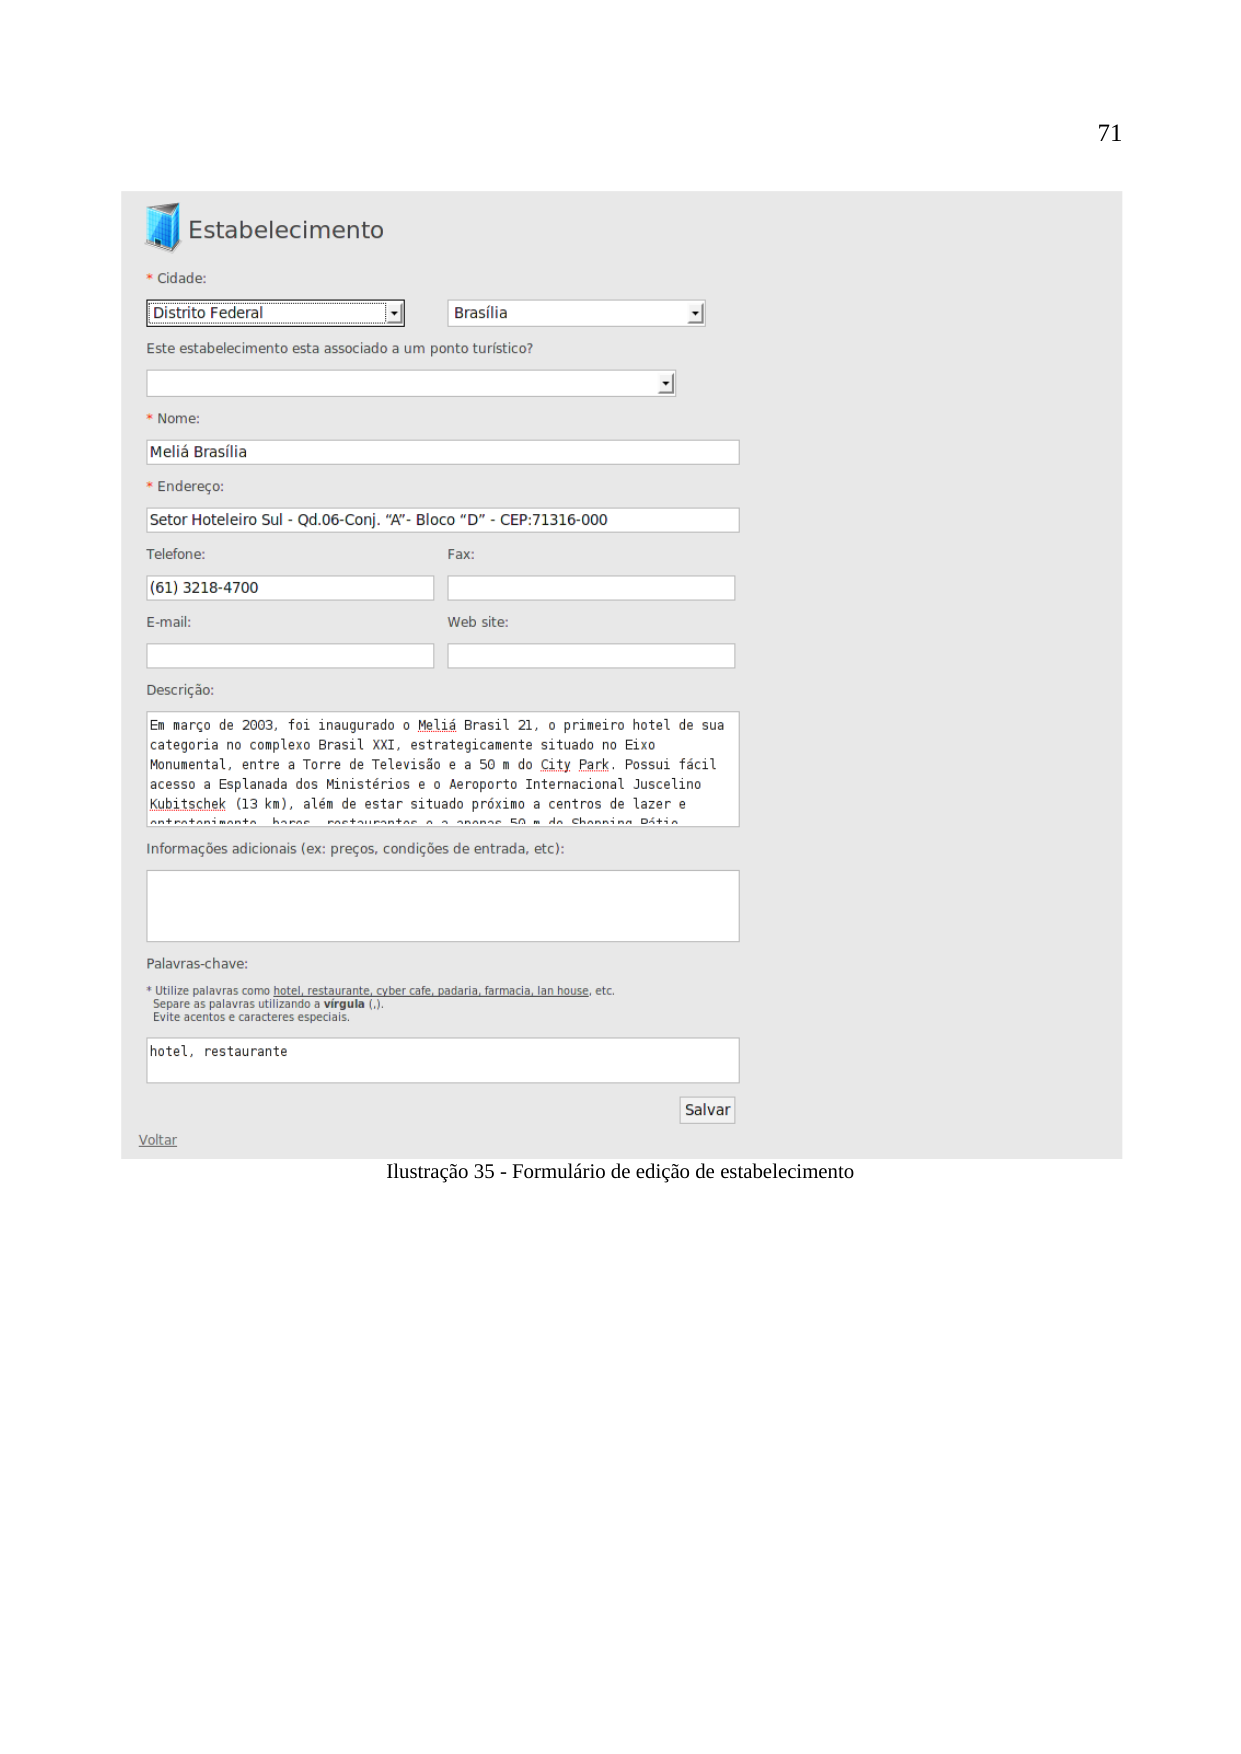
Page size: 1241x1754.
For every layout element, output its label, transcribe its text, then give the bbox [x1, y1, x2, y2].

text Ilustração 35 - Formulário de edição de estabelecimento [118, 1159, 1122, 1183]
picture [118, 189, 1123, 1159]
